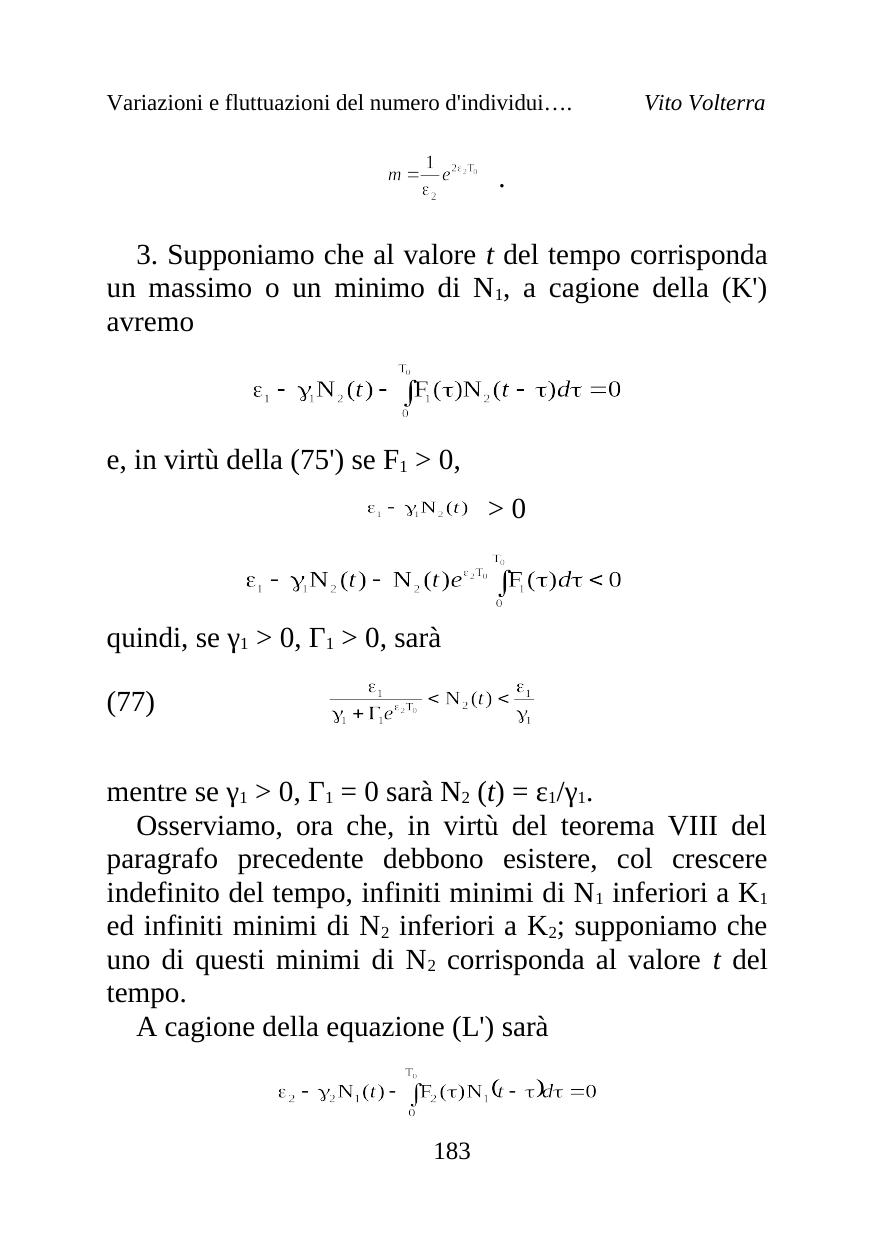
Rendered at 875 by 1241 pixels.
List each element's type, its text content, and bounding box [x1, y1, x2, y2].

text . [106, 141, 768, 212]
text > 0 [106, 488, 768, 528]
text e, in virtù della (75') se F1 > 0, [106, 442, 768, 476]
text 3. Supponiamo che al valore t del tempo corrisponda un massimo o un minimo di N1, a cagione della (K') avremo [106, 237, 768, 338]
table_header (77) [95, 666, 298, 749]
text Osserviamo, ora che, in virtù del teorema VIII del paragrafo precedente debbono esistere, col crescere indefinito del tempo, infiniti minimi di N1 inferiori a K1 ed infiniti minimi di N2 inferiori a K2; supponiamo che uno di questi minimi di N2 corrisponda al valore t del tempo. [106, 808, 768, 1009]
text mentre se γ1 > 0, Γ1 = 0 sarà N2 (t) = ε1/γ1. [106, 774, 768, 808]
text A cagione della equazione (L') sarà [106, 1009, 768, 1042]
table_header [298, 666, 771, 749]
text quindi, se γ1 > 0, Γ1 > 0, sarà [106, 620, 768, 653]
